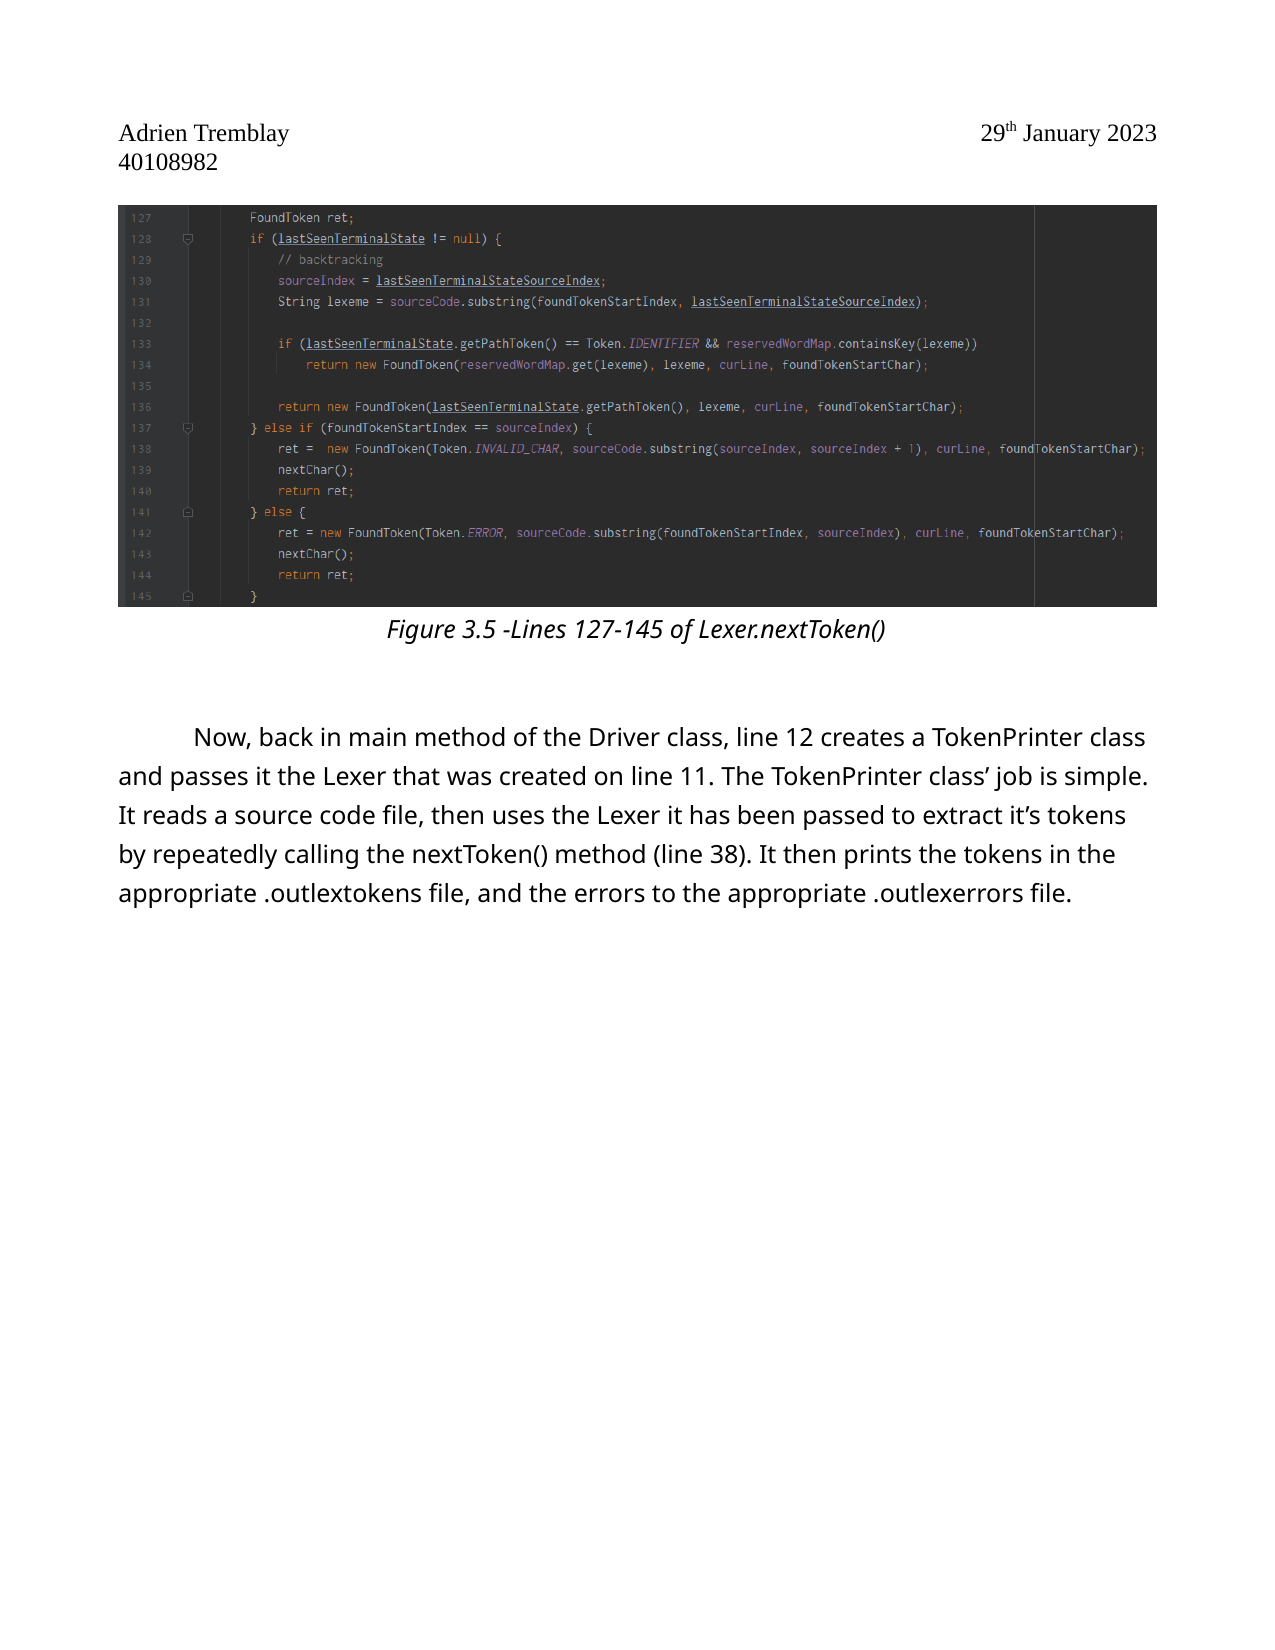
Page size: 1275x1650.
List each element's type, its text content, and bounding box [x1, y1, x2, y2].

text Now, back in main method of the Driver class, line 12 creates a TokenPrinter class and passes it the Lexer that was created on line 11. The TokenPrinter class’ job is simple. It reads a source code file, then uses the Lexer it has been passed to extract it’s tokens by repeatedly calling the nextToken() method (line 38). It then prints the tokens in the appropriate .outlextokens file, and the errors to the appropriate .outlexerrors file. [118, 719, 1157, 910]
picture [118, 205, 1157, 607]
text Figure 3.5 -Lines 127-145 of Lexer.nextToken() [118, 607, 1157, 646]
